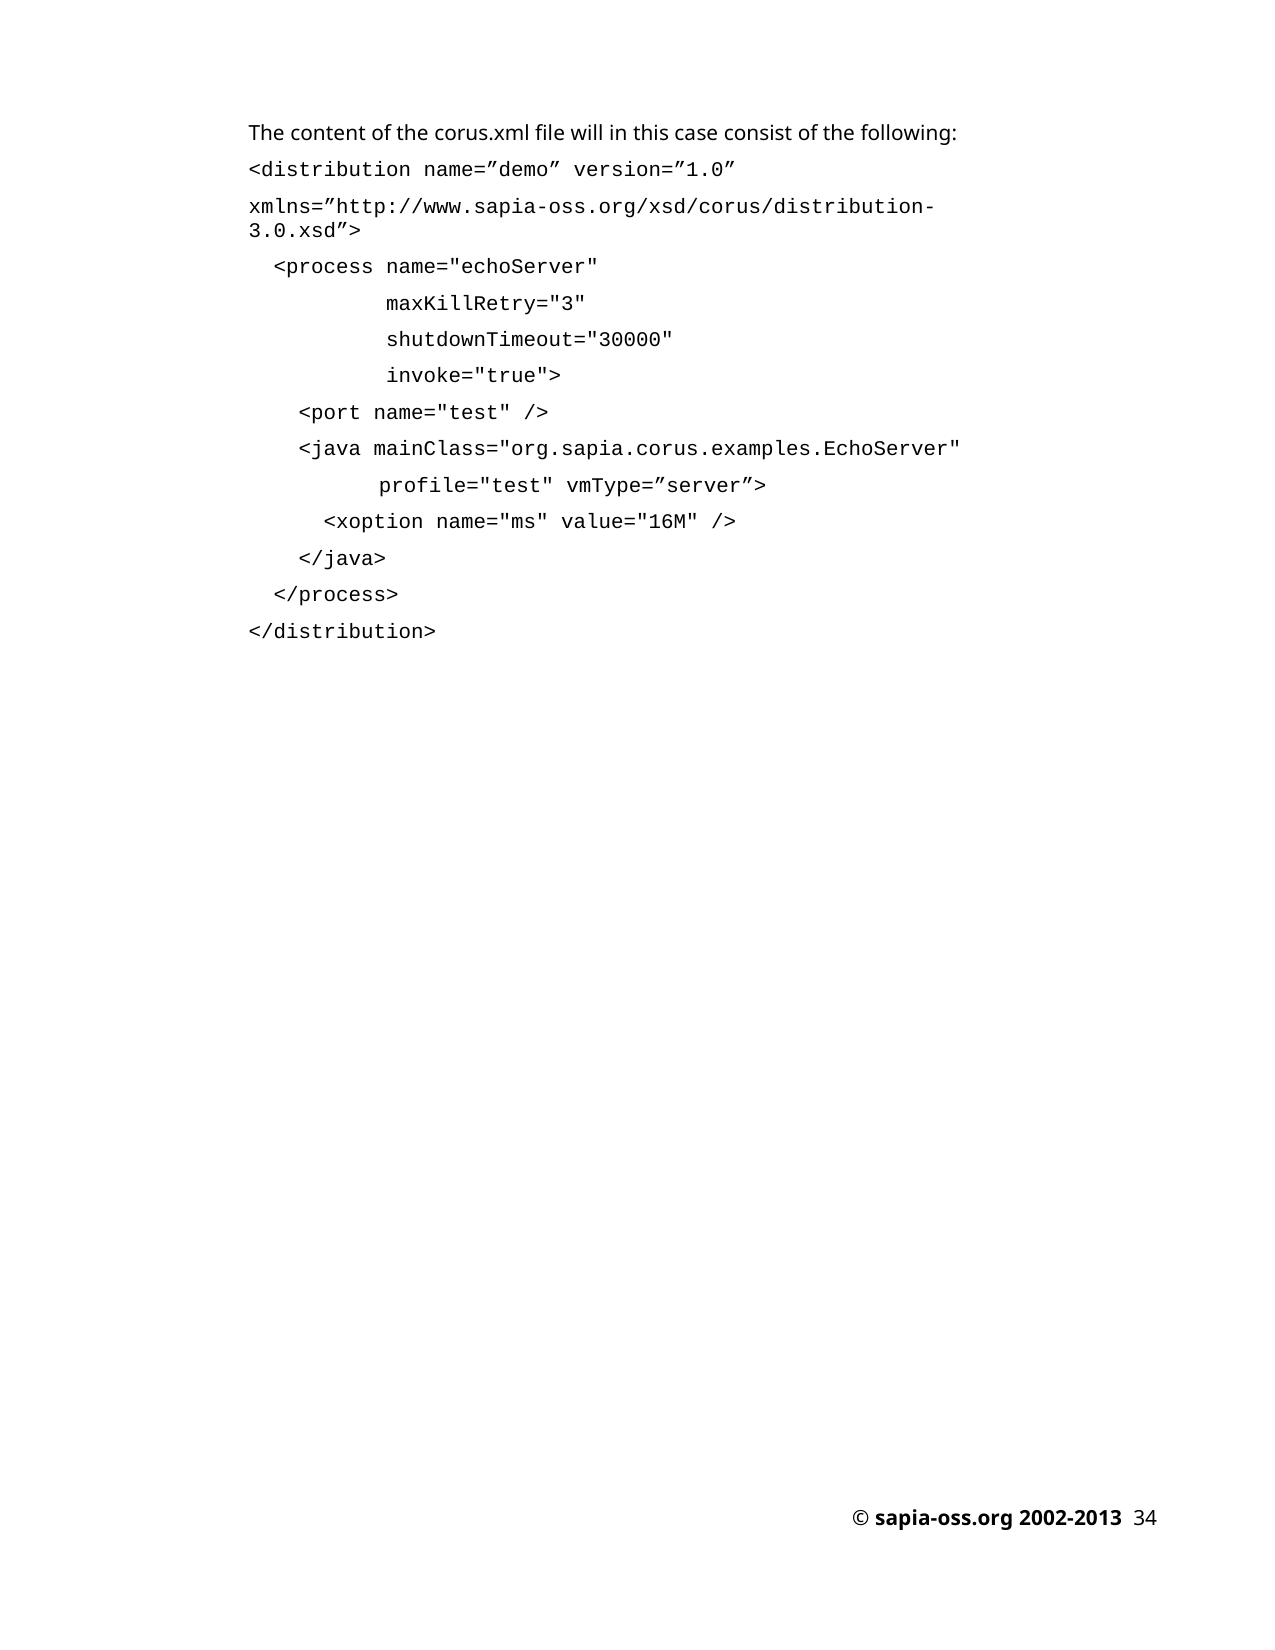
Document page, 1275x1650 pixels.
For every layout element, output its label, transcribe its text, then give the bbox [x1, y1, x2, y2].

text <port name="test" /> [248, 402, 1039, 426]
text </process> [248, 584, 1039, 608]
text <xoption name="ms" value="16M" /> [248, 511, 1039, 535]
text shutdownTimeout="30000" [248, 329, 1039, 353]
text <java mainClass="org.sapia.corus.examples.EchoServer" [248, 438, 1039, 462]
text maxKillRetry="3" [248, 292, 1039, 316]
text The content of the corus.xml file will in this case consist of the following: [248, 118, 1039, 147]
text </distribution> [248, 621, 1039, 644]
text <process name="echoServer" [248, 256, 1039, 280]
text </java> [248, 548, 1039, 572]
text invoke="true"> [248, 365, 1039, 389]
text profile="test" vmType=”server”> [248, 475, 1039, 499]
text xmlns=”http://www.sapia-oss.org/xsd/corus/distribution-3.0.xsd”> [248, 196, 1039, 243]
text <distribution name=”demo” version=”1.0” [248, 159, 1039, 183]
